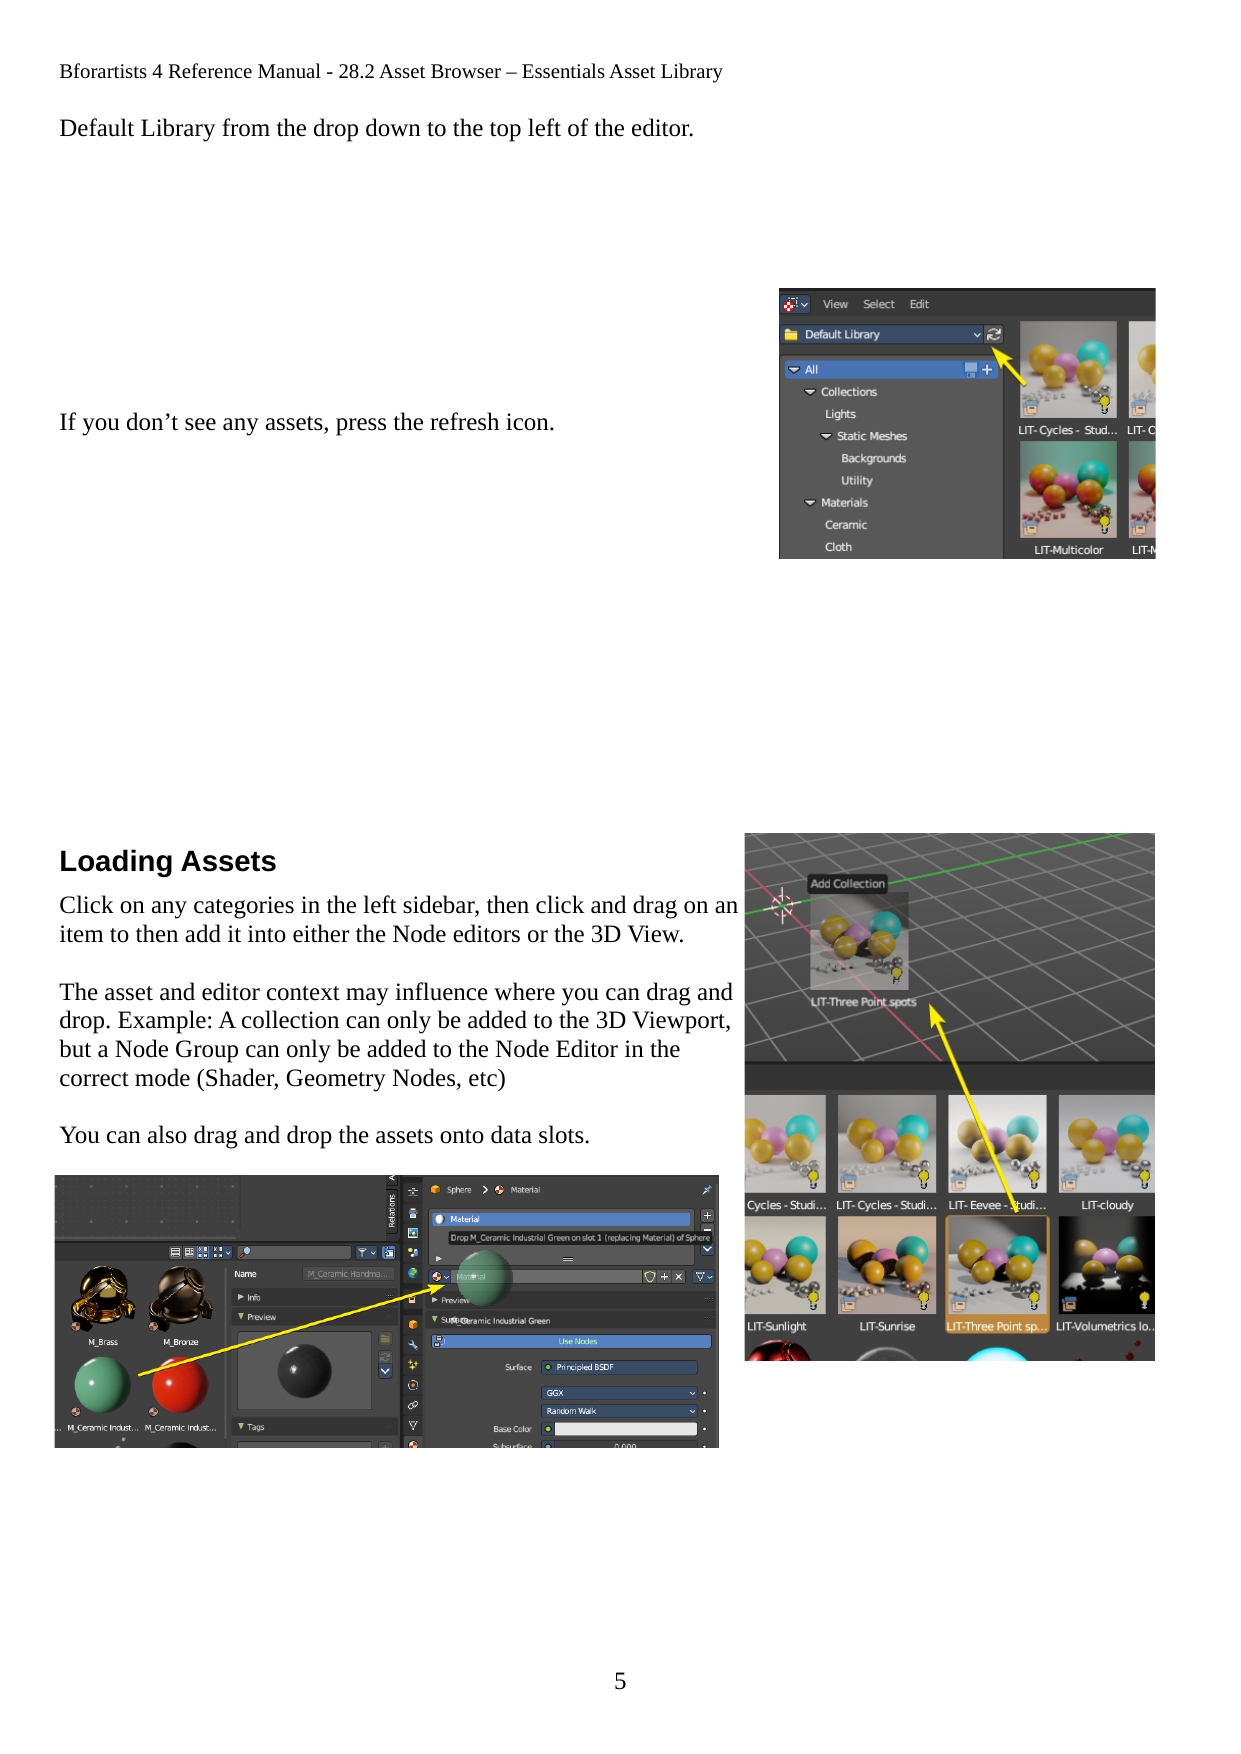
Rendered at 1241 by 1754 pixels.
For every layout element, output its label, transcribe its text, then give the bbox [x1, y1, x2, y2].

text If you don’t see any assets, press the refresh icon. [59, 407, 779, 436]
subtitle Loading Assets [59, 844, 744, 878]
subtitle [1155, 844, 1181, 878]
picture [779, 288, 1156, 559]
text You can also drag and drop the assets onto data slots. [59, 1121, 744, 1149]
picture [744, 833, 1155, 1361]
text The asset and editor context may influence where you can drag and drop. Example: A collection can only be added to the 3D Viewport, but a Node Group can only be added to the Node Editor in the correct mode (Shader, Geometry Nodes, etc) [59, 977, 744, 1092]
picture [54, 1175, 719, 1448]
text Click on any categories in the left sidebar, then click and drag on an item to then add it into either the Node editors or the 3D View. [59, 891, 744, 948]
text Default Library from the drop down to the top left of the editor. [59, 113, 1181, 141]
